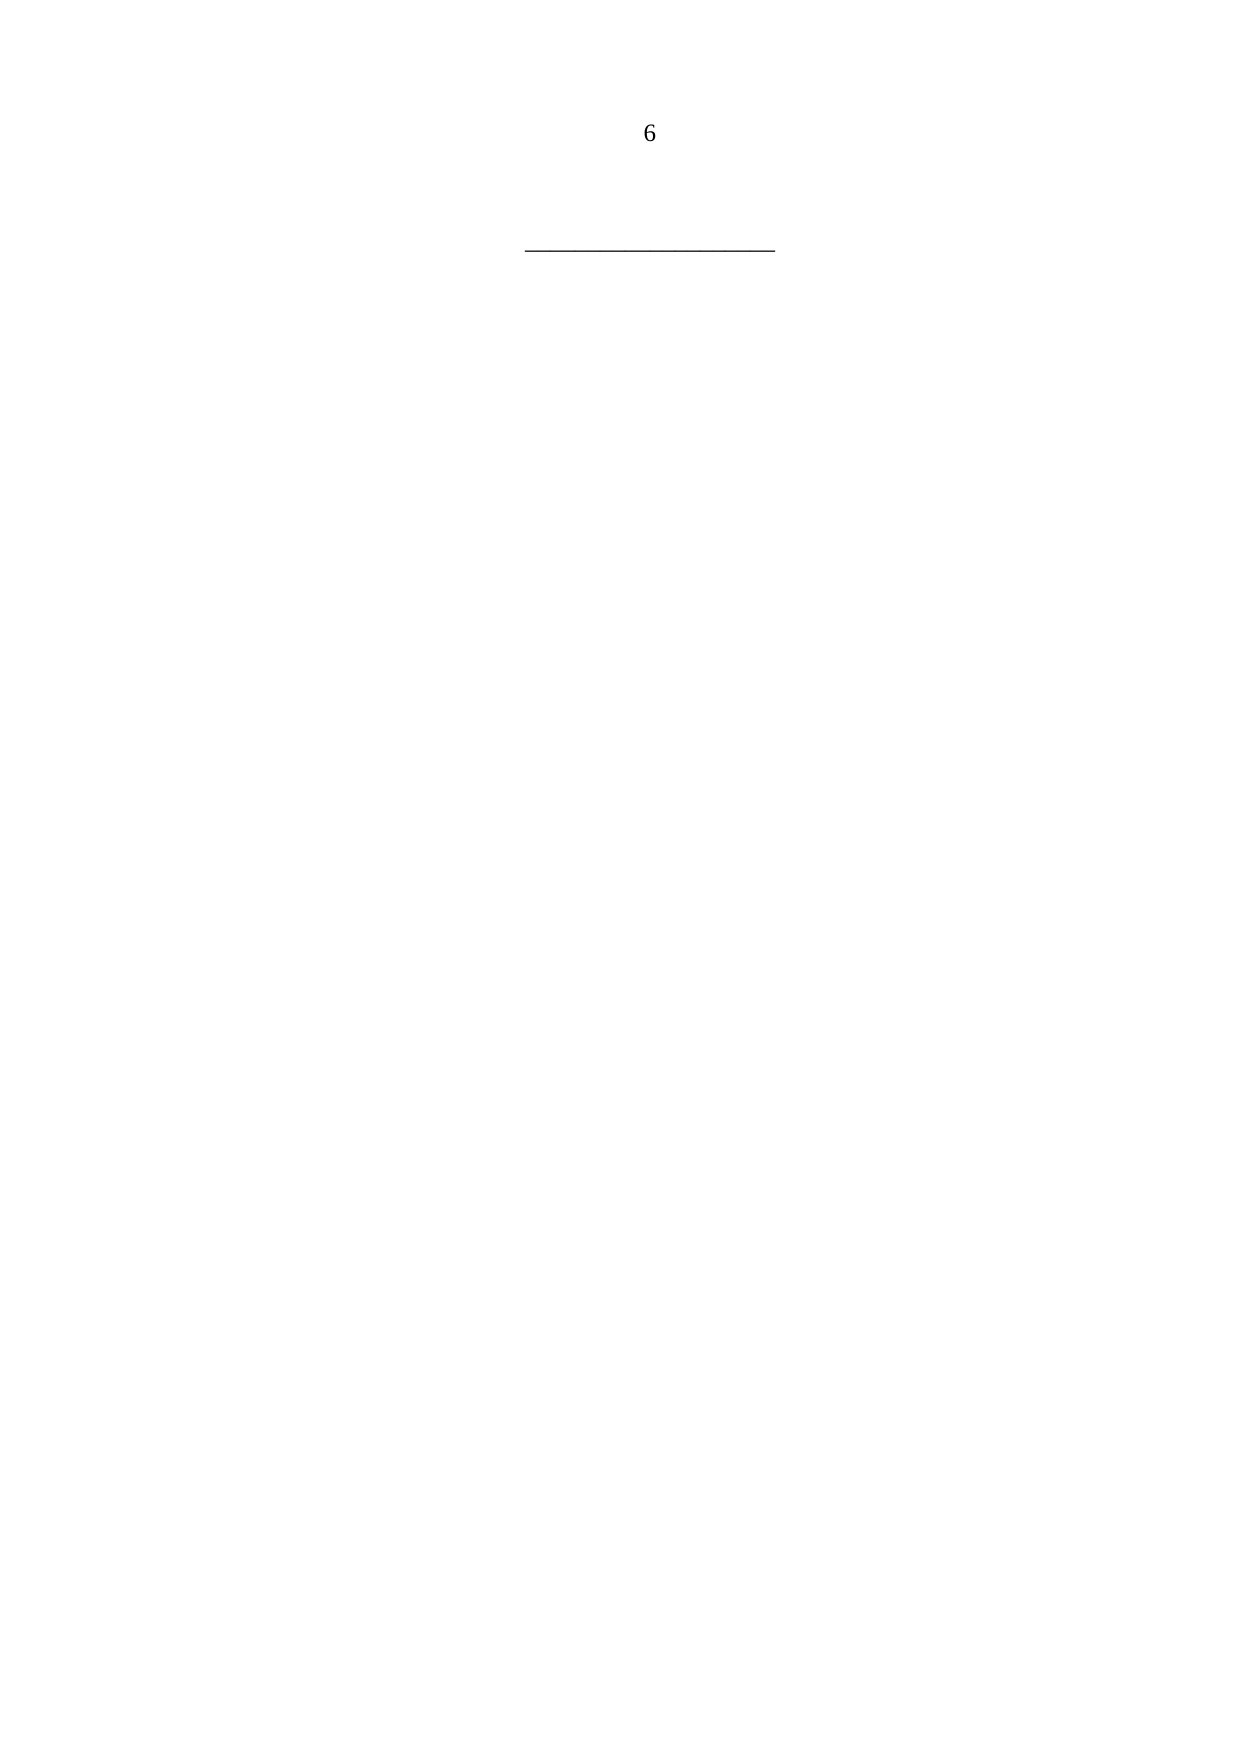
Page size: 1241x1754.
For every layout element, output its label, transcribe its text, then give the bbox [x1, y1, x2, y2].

text –––––––––––––––––––– [177, 234, 1122, 263]
